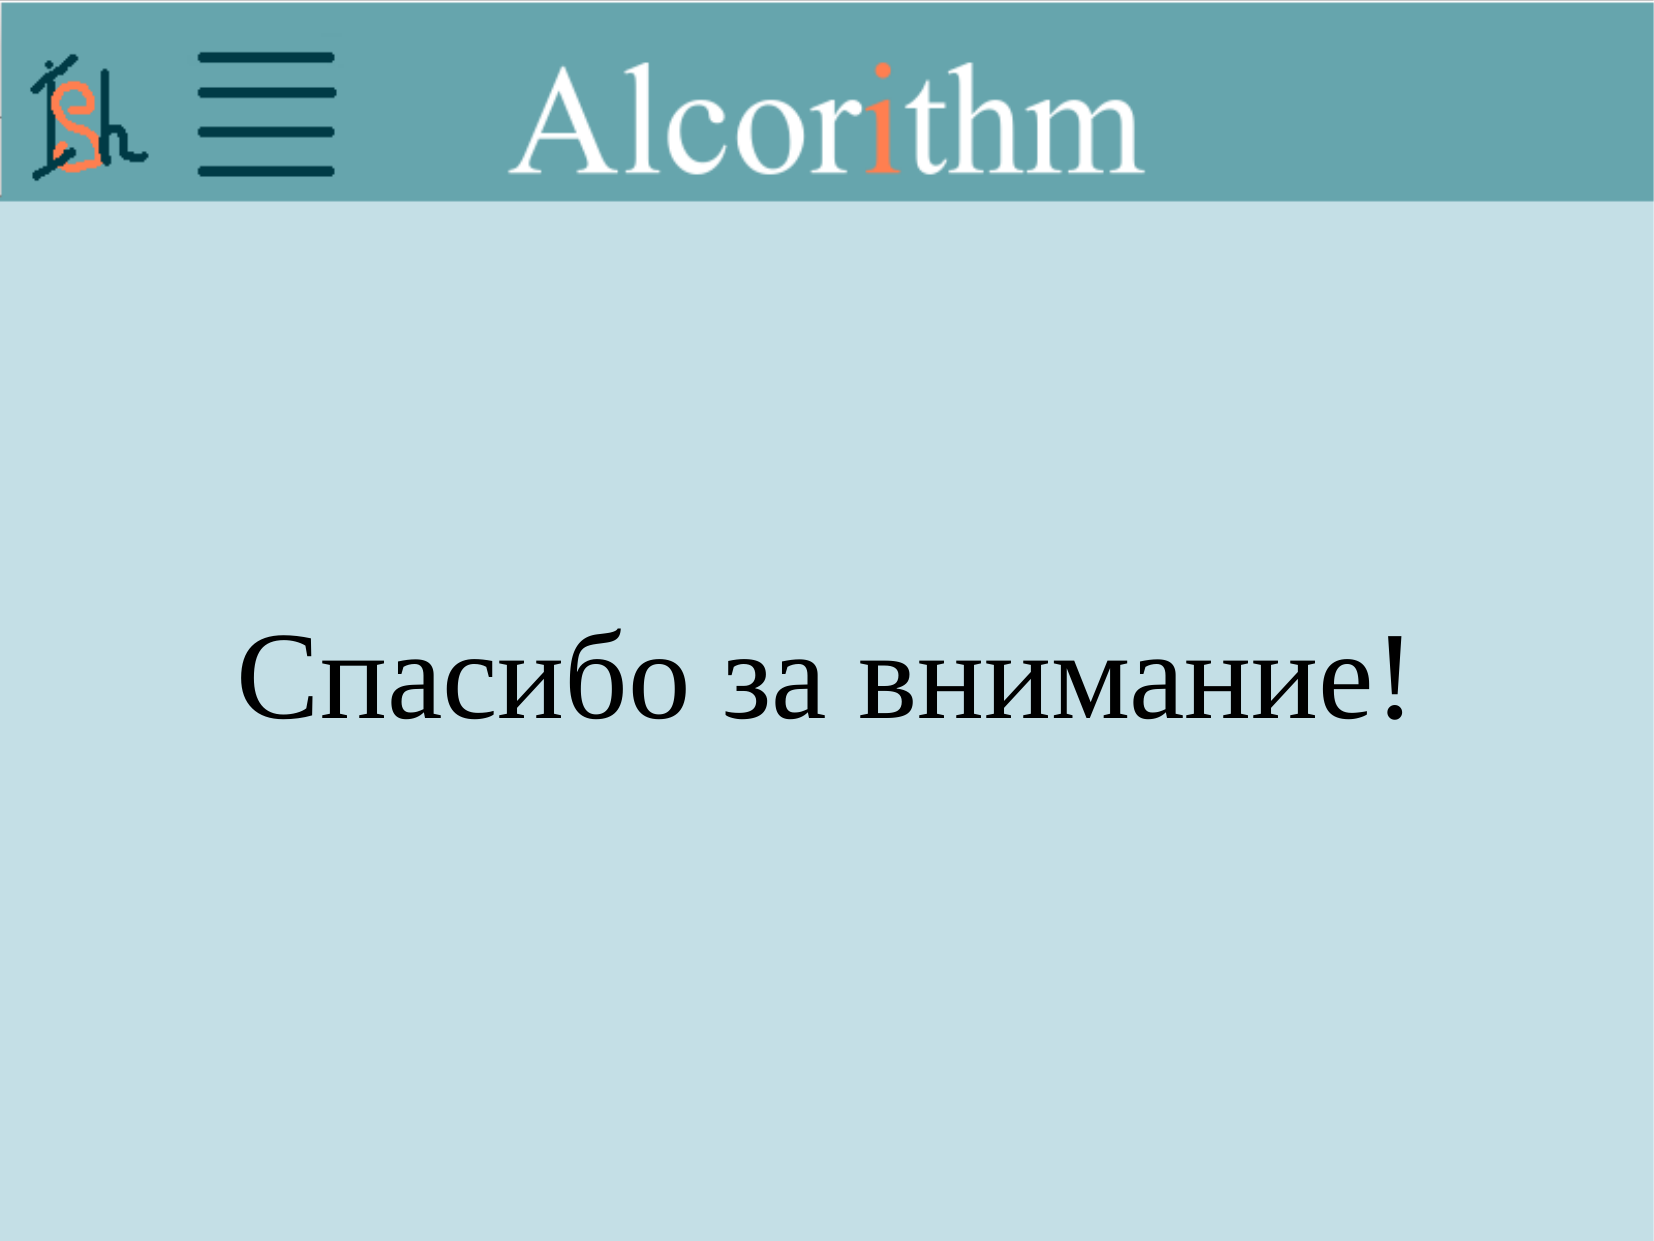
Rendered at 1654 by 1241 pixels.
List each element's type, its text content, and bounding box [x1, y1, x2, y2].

title Спасибо за внимание! [82, 573, 1571, 781]
picture [0, 0, 1654, 1241]
